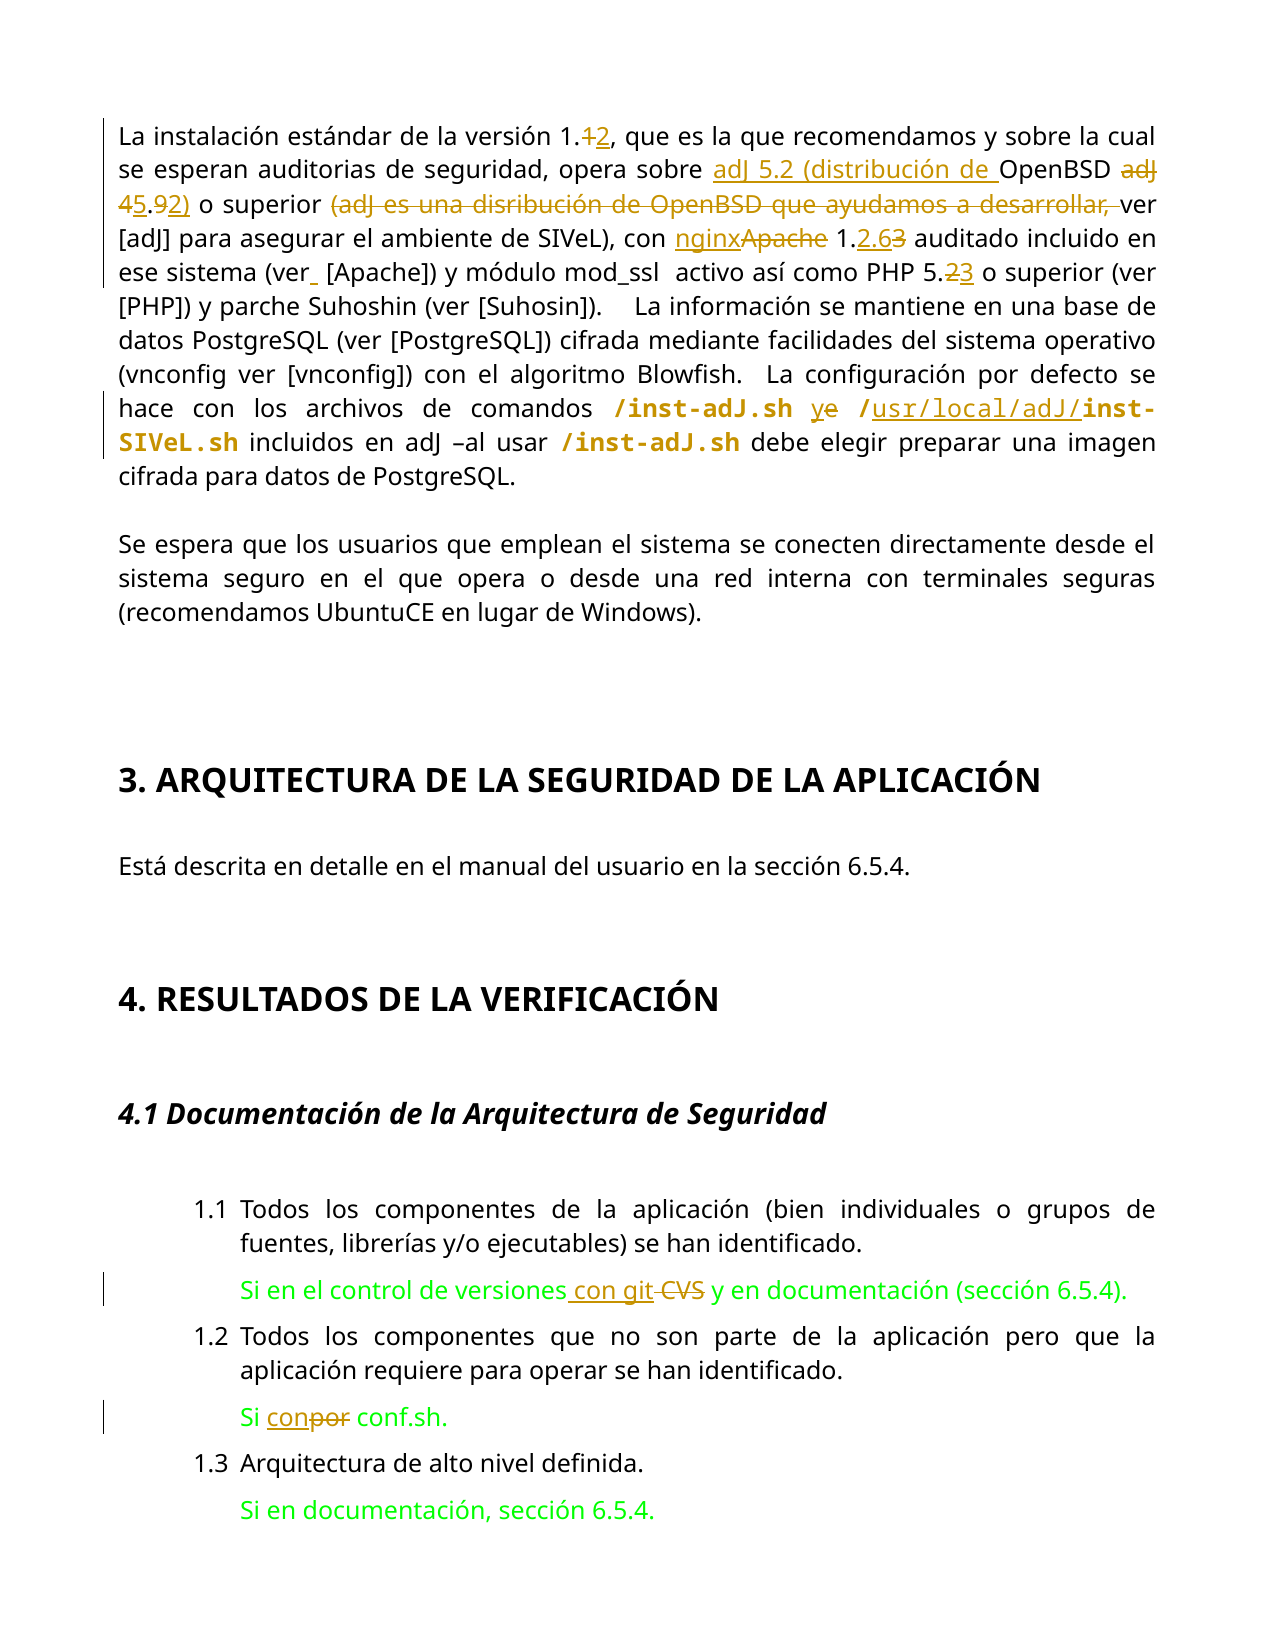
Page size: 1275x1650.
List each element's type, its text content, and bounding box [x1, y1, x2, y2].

subtitle 3. ARQUITECTURA DE LA SEGURIDAD DE LA APLICACIÓN [118, 756, 1157, 802]
text La instalación estándar de la versión 1.2, que es la que recomendamos y sobre la cual se esperan auditorias de seguridad, opera sobre adJ 5.2 (distribución de OpenBSD 5.2) o superior ver [adJ] para asegurar el ambiente de SIVeL), con nginx 1.2.6 auditado incluido en ese sistema (ver [Apache]) y módulo mod_ssl activo así como PHP 5.3 o superior (ver [PHP]) y parche Suhoshin (ver [Suhosin]). La información se mantiene en una base de datos PostgreSQL (ver [PostgreSQL]) cifrada mediante facilidades del sistema operativo (vnconfig ver [vnconfig]) con el algoritmo Blowfish. La configuración por defecto se hace con los archivos de comandos /inst-adJ.sh y /usr/local/adJ/inst-SIVeL.sh incluidos en adJ –al usar /inst-adJ.sh debe elegir preparar una imagen cifrada para datos de PostgreSQL. [118, 118, 1157, 493]
list Todos los componentes de la aplicación (bien individuales o grupos de fuentes, librerías y/o ejecutables) se han identificado. [193, 1192, 1157, 1260]
list Arquitectura de alto nivel definida. [193, 1446, 1157, 1480]
text Está descrita en detalle en el manual del usuario en la sección 6.5.4. [118, 848, 1157, 883]
text Se espera que los usuarios que emplean el sistema se conecten directamente desde el sistema seguro en el que opera o desde una red interna con terminales seguras (recomendamos UbuntuCE en lugar de Windows). [118, 527, 1157, 629]
list Si en el control de versiones con git y en documentación (sección 6.5.4). [193, 1272, 1157, 1306]
list Todos los componentes que no son parte de la aplicación pero que la aplicación requiere para operar se han identificado. [193, 1319, 1157, 1387]
subtitle 4. RESULTADOS DE LA VERIFICACIÓN [118, 976, 1157, 1021]
list Si en documentación, sección 6.5.4. [193, 1493, 1157, 1527]
list Si con conf.sh. [193, 1399, 1157, 1434]
subtitle 4.1 Documentación de la Arquitectura de Seguridad [118, 1093, 1157, 1133]
